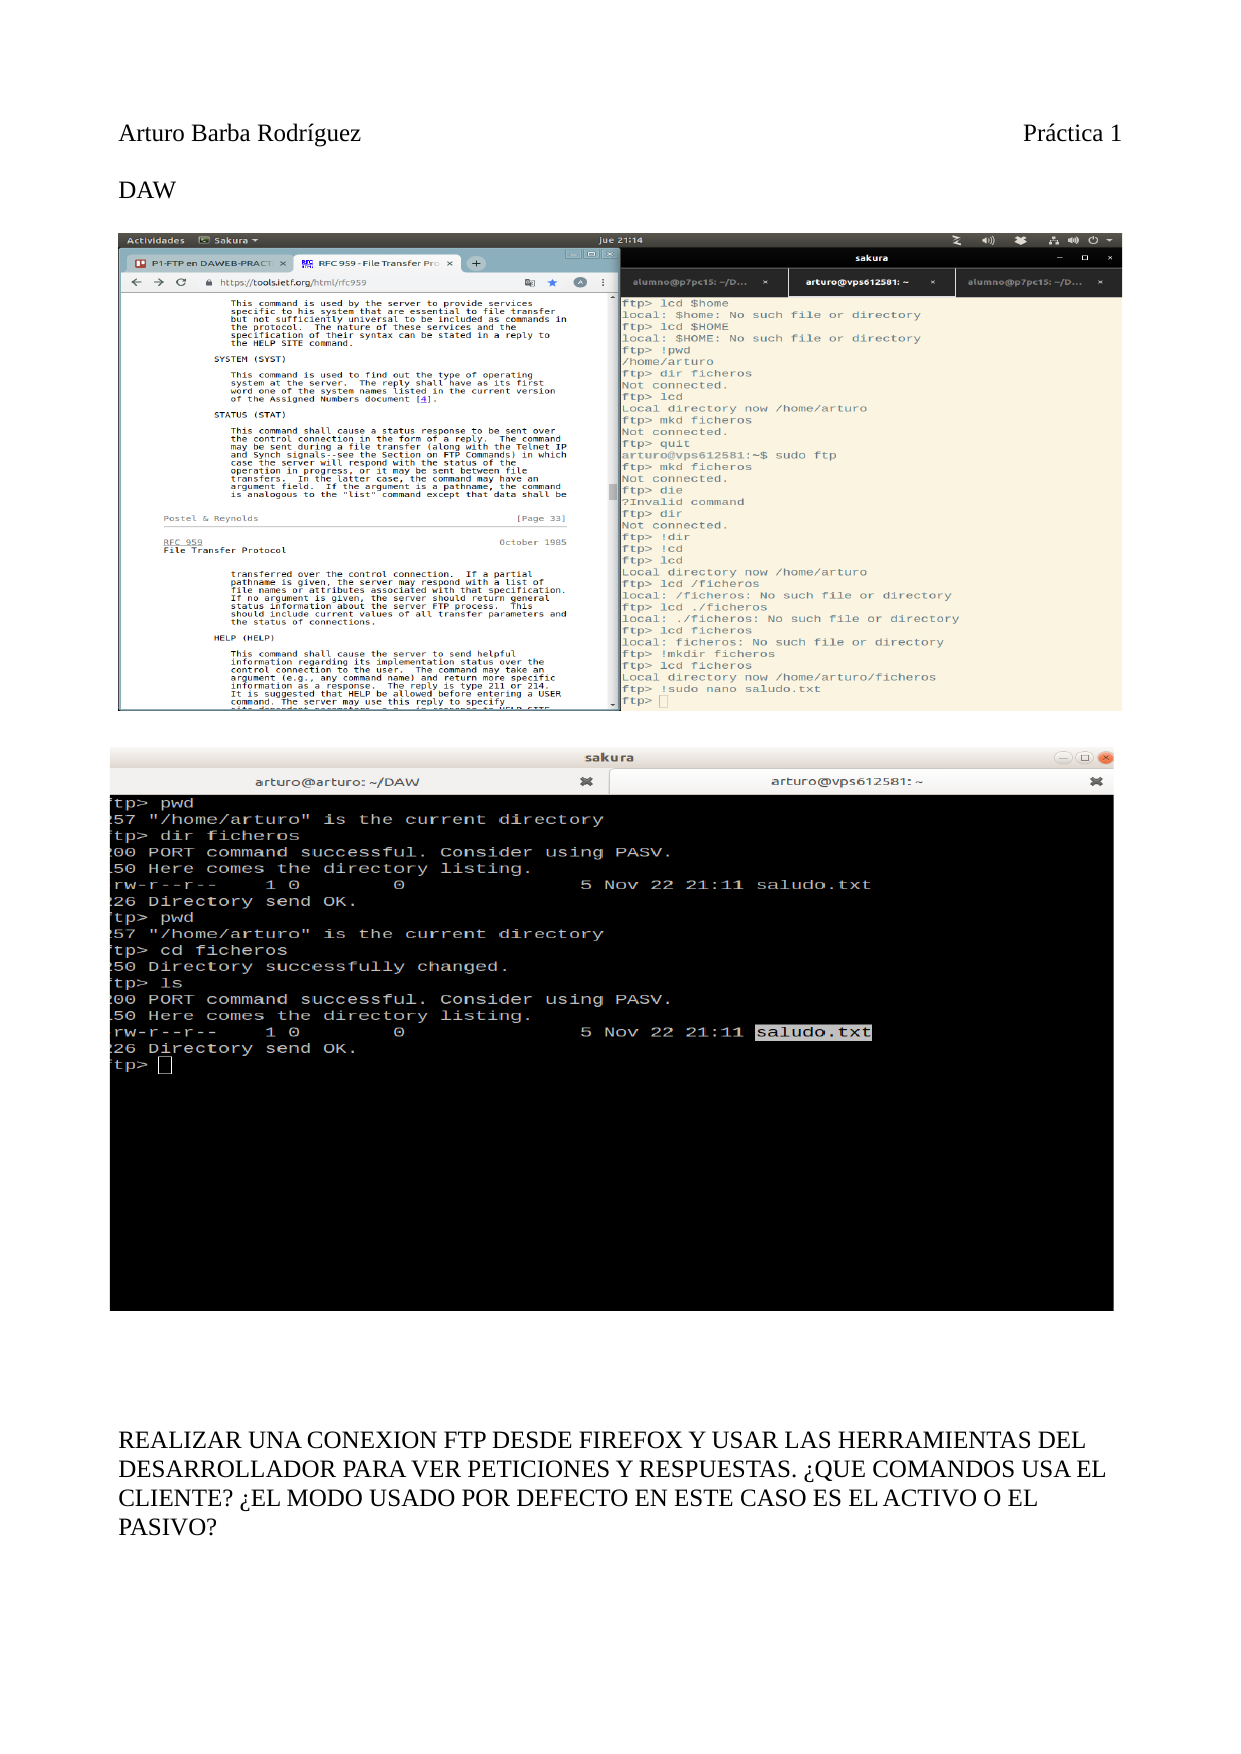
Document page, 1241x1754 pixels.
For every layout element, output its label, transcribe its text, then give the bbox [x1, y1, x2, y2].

picture [118, 233, 1123, 711]
picture [109, 747, 1114, 1311]
text REALIZAR UNA CONEXION FTP DESDE FIREFOX Y USAR LAS HERRAMIENTAS DEL DESARROLLADOR PARA VER PETICIONES Y RESPUESTAS. ¿QUE COMANDOS USA EL CLIENTE? ¿EL MODO USADO POR DEFECTO EN ESTE CASO ES EL ACTIVO O EL PASIVO? [118, 1426, 1122, 1541]
